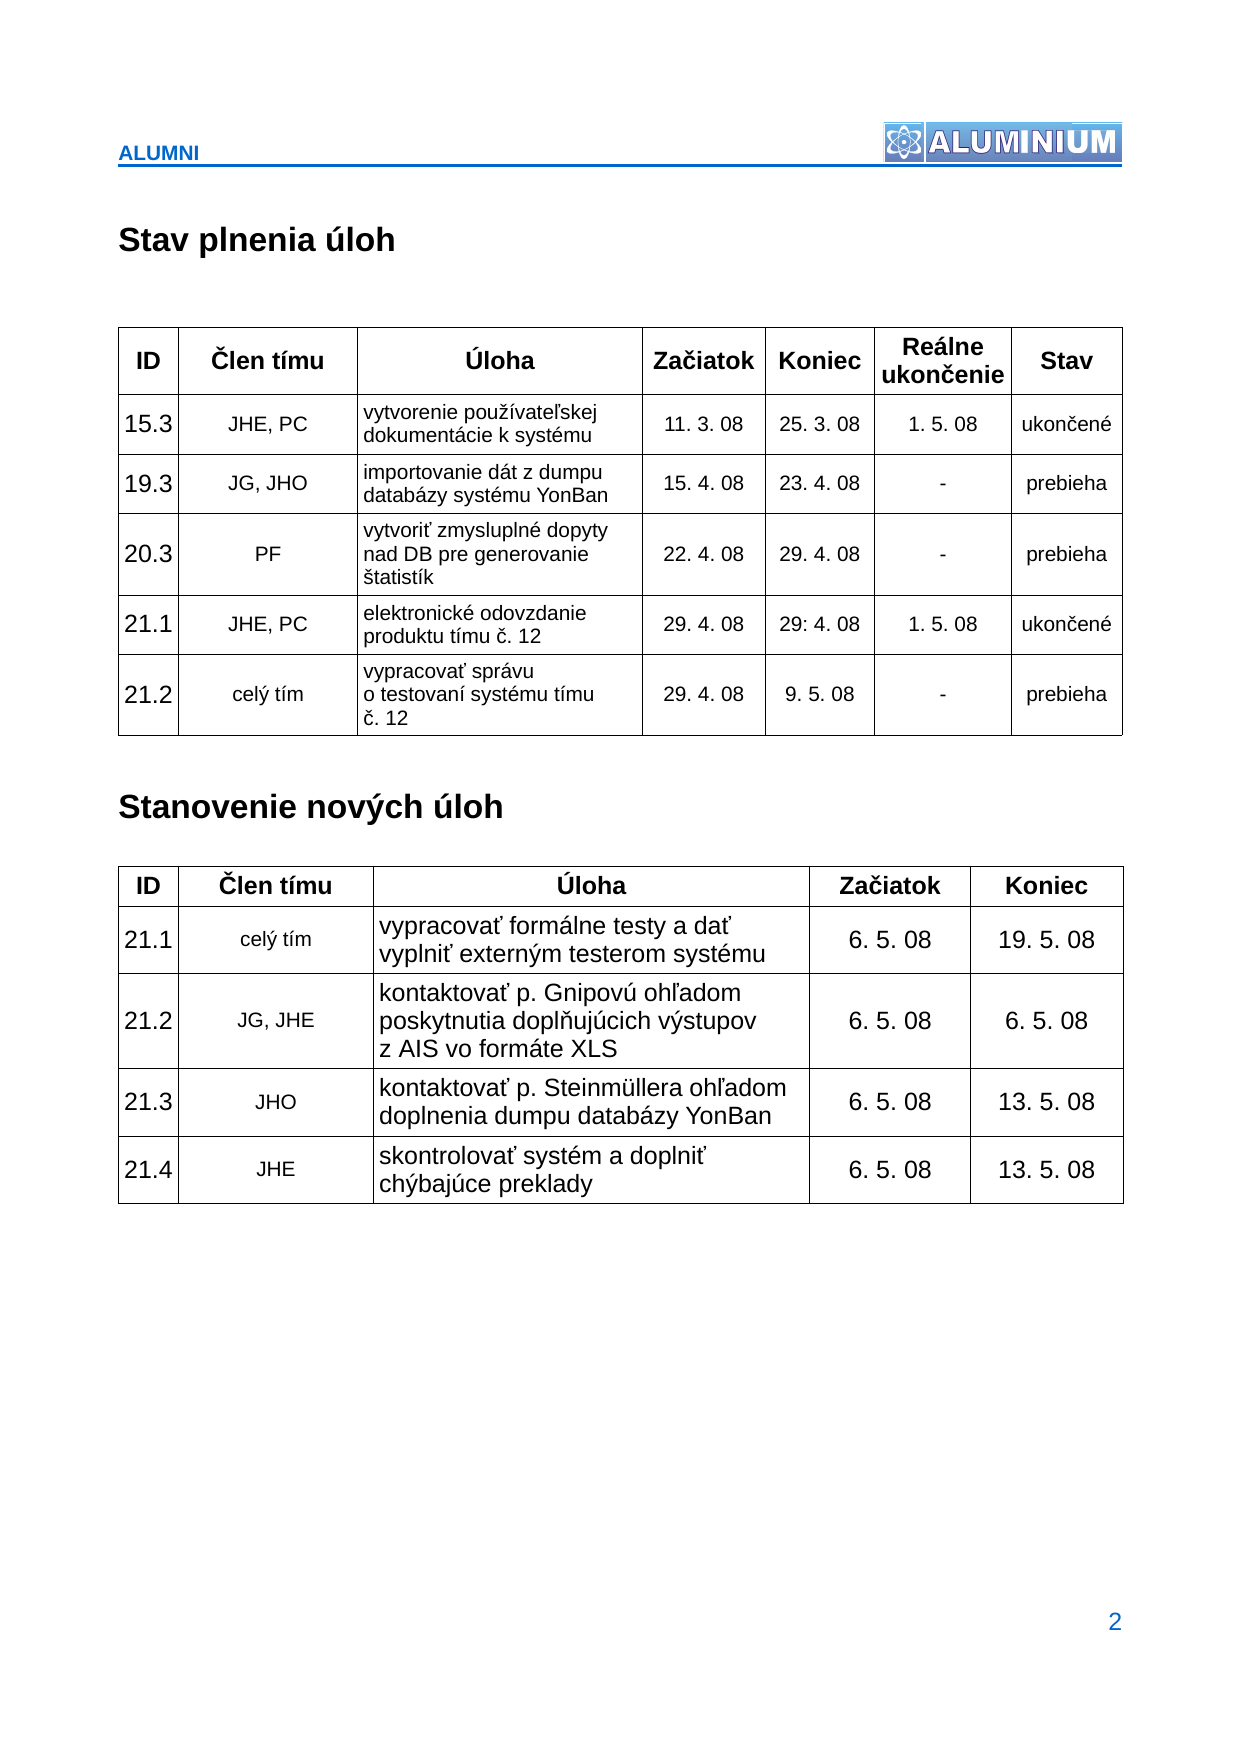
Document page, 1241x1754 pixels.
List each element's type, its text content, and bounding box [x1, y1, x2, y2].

table_cell 21.2 [119, 974, 178, 1068]
table_cell 1. 5. 08 [875, 596, 1011, 654]
table_header ID [119, 867, 178, 906]
table_cell 6. 5. 08 [971, 974, 1123, 1068]
table_cell 19.3 [119, 455, 178, 513]
table_cell 1. 5. 08 [875, 395, 1011, 454]
table_cell skontrolovať systém a doplniť chýbajúce preklady [374, 1137, 809, 1203]
table_header Stav [1012, 328, 1122, 394]
table_cell 13. 5. 08 [971, 1137, 1123, 1203]
table_cell 21.4 [119, 1137, 178, 1203]
table_cell 6. 5. 08 [810, 1137, 970, 1203]
table_cell 29. 4. 08 [766, 514, 874, 594]
table_cell 29. 4. 08 [643, 655, 765, 735]
table_cell 20.3 [119, 514, 178, 594]
table_cell prebieha [1012, 655, 1122, 735]
table_cell PF [179, 514, 357, 594]
table_cell vytvorenie používateľskej dokumentácie k systému [358, 395, 642, 454]
table_cell 21.1 [119, 907, 178, 973]
table_cell 6. 5. 08 [810, 974, 970, 1068]
table_cell 23. 4. 08 [766, 455, 874, 513]
table_cell JHE, PC [179, 596, 357, 654]
table_header Úloha [358, 328, 642, 394]
table_cell vytvoriť zmysluplné dopyty nad DB pre generovanie štatistík [358, 514, 642, 594]
table_cell JHE [179, 1137, 373, 1203]
table_cell ukončené [1012, 395, 1122, 454]
table_header Začiatok [643, 328, 765, 394]
table_cell vypracovať formálne testy a dať vyplniť externým testerom systému [374, 907, 809, 973]
table_cell 6. 5. 08 [810, 1069, 970, 1136]
table_cell celý tím [179, 907, 373, 973]
table_cell 6. 5. 08 [810, 907, 970, 973]
table_cell 22. 4. 08 [643, 514, 765, 594]
table_cell JHE, PC [179, 395, 357, 454]
table_cell 11. 3. 08 [643, 395, 765, 454]
table_cell 13. 5. 08 [971, 1069, 1123, 1136]
table_cell 21.2 [119, 655, 178, 735]
table_cell 19. 5. 08 [971, 907, 1123, 973]
table_cell 25. 3. 08 [766, 395, 874, 454]
table_cell - [875, 455, 1011, 513]
table_cell JG, JHO [179, 455, 357, 513]
table_cell kontaktovať p. Gnipovú ohľadom poskytnutia doplňujúcich výstupov z AIS vo formáte XLS [374, 974, 809, 1068]
table_cell prebieha [1012, 514, 1122, 594]
table_header Začiatok [810, 867, 970, 906]
subtitle Stanovenie nových úloh [118, 788, 1122, 826]
table_cell 29. 4. 08 [643, 596, 765, 654]
table_cell 15. 4. 08 [643, 455, 765, 513]
table_cell ukončené [1012, 596, 1122, 654]
table_cell celý tím [179, 655, 357, 735]
table_cell - [875, 514, 1011, 594]
subtitle Stav plnenia úloh [118, 221, 1122, 258]
table_cell kontaktovať p. Steinmüllera ohľadom doplnenia dumpu databázy YonBan [374, 1069, 809, 1136]
table_header Koniec [766, 328, 874, 394]
table_cell JG, JHE [179, 974, 373, 1068]
table_cell JHO [179, 1069, 373, 1136]
table_cell - [875, 655, 1011, 735]
table_cell 9. 5. 08 [766, 655, 874, 735]
table_header Reálne ukončenie [875, 328, 1011, 394]
table_cell elektronické odovzdanie produktu tímu č. 12 [358, 596, 642, 654]
table_cell 21.3 [119, 1069, 178, 1136]
table_cell prebieha [1012, 455, 1122, 513]
table_header Člen tímu [179, 867, 373, 906]
table_cell 21.1 [119, 596, 178, 654]
table_cell importovanie dát z dumpu databázy systému YonBan [358, 455, 642, 513]
table_cell 15.3 [119, 395, 178, 454]
table_header Úloha [374, 867, 809, 906]
table_cell 29: 4. 08 [766, 596, 874, 654]
table_header Člen tímu [179, 328, 357, 394]
table_header Koniec [971, 867, 1123, 906]
table_header ID [119, 328, 178, 394]
table_cell vypracovať správu o testovaní systému tímu č. 12 [358, 655, 642, 735]
